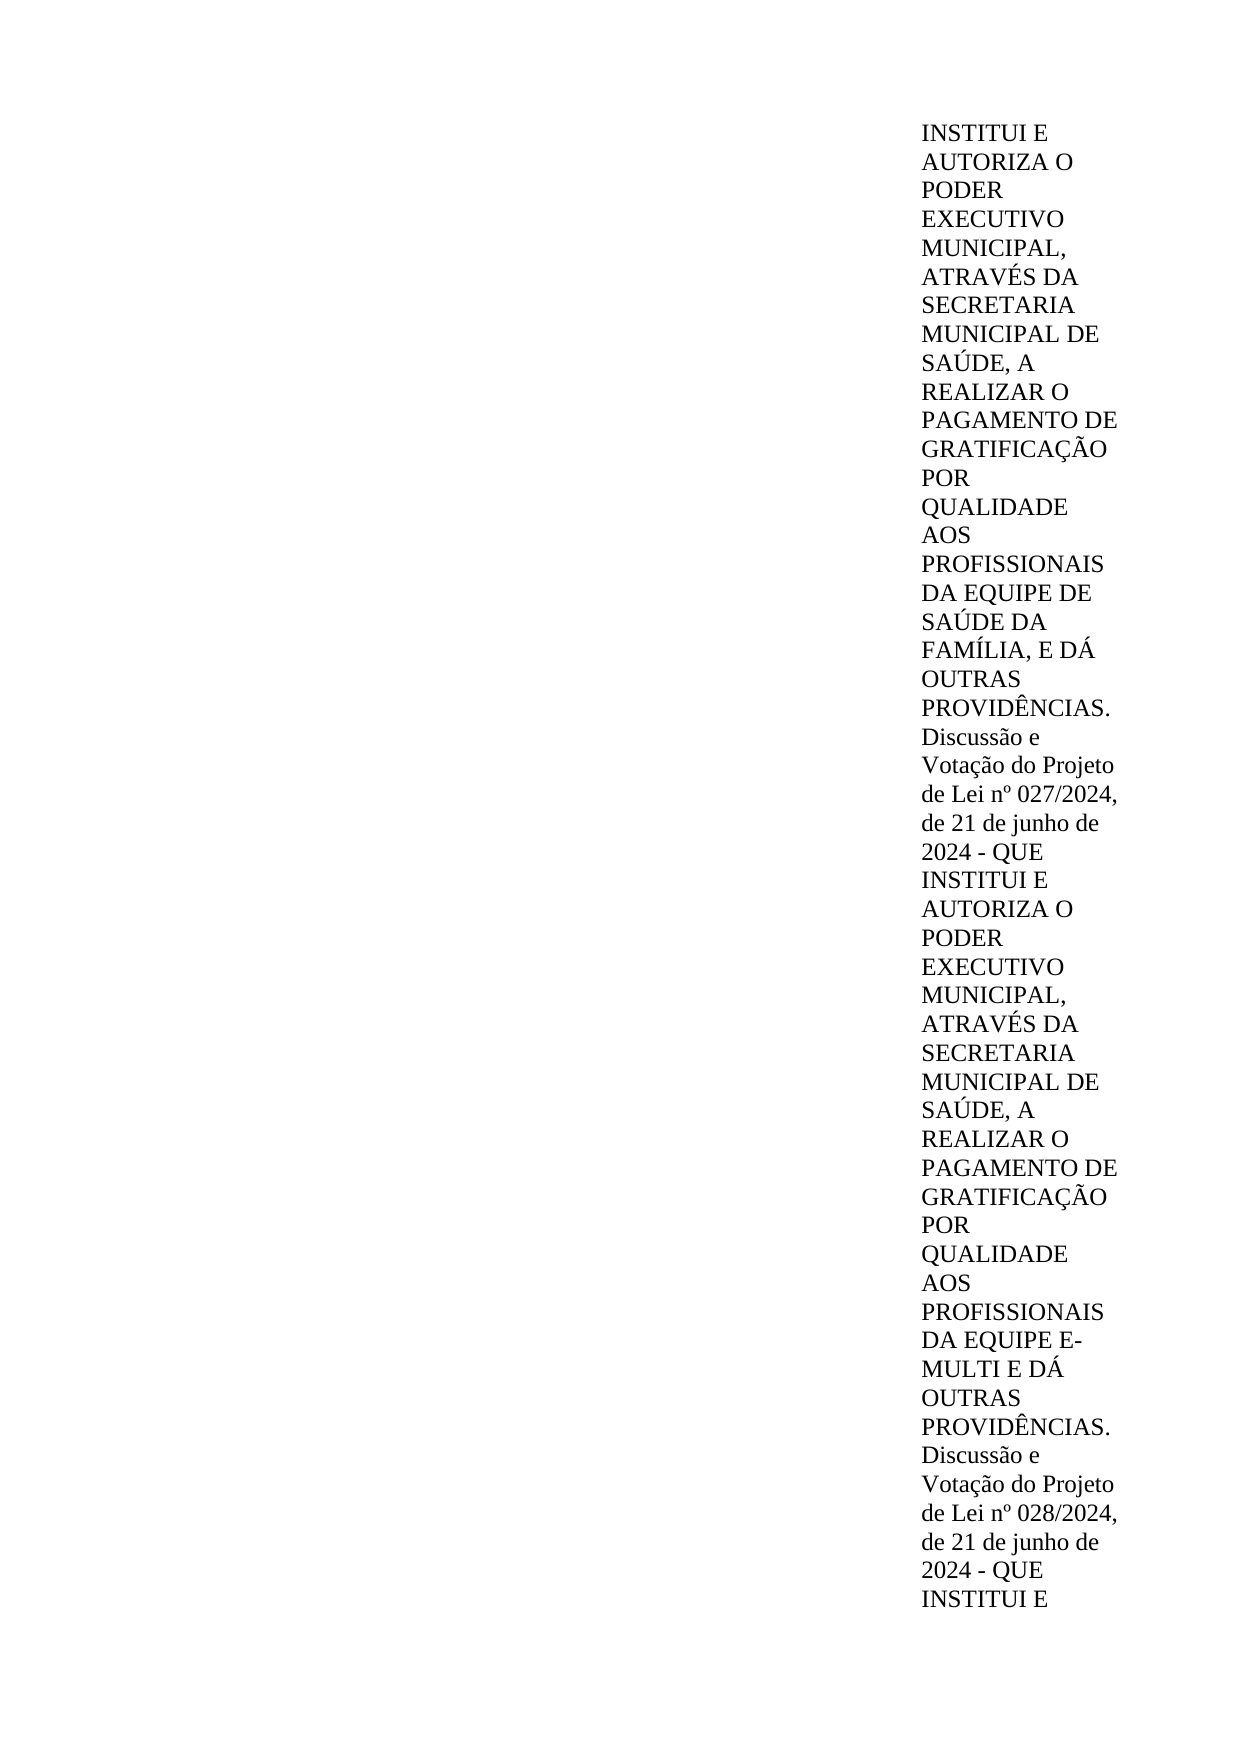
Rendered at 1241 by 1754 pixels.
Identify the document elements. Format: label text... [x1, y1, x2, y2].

table_cell INSTITUI E AUTORIZA O PODER EXECUTIVO MUNICIPAL, ATRAVÉS DA SECRETARIA MUNICIPAL DE SAÚDE, A REALIZAR O PAGAMENTO DE GRATIFICAÇÃO POR QUALIDADE AOS PROFISSIONAIS DA EQUIPE DE SAÚDE DA FAMÍLIA, E DÁ OUTRAS PROVIDÊNCIAS. Discussão e Votação do Projeto de Lei nº 027/2024, de 21 de junho de 2024 - QUE INSTITUI E AUTORIZA O PODER EXECUTIVO MUNICIPAL, ATRAVÉS DA SECRETARIA MUNICIPAL DE SAÚDE, A REALIZAR O PAGAMENTO DE GRATIFICAÇÃO POR QUALIDADE AOS PROFISSIONAIS DA EQUIPE E-MULTI E DÁ OUTRAS PROVIDÊNCIAS. Discussão e Votação do Projeto de Lei nº 028/2024, de 21 de junho de 2024 - QUE INSTITUI E [921, 118, 1122, 1613]
table_cell [118, 118, 319, 1613]
table_cell [720, 118, 921, 1613]
table_cell [319, 118, 519, 1613]
table_cell [520, 118, 720, 1613]
